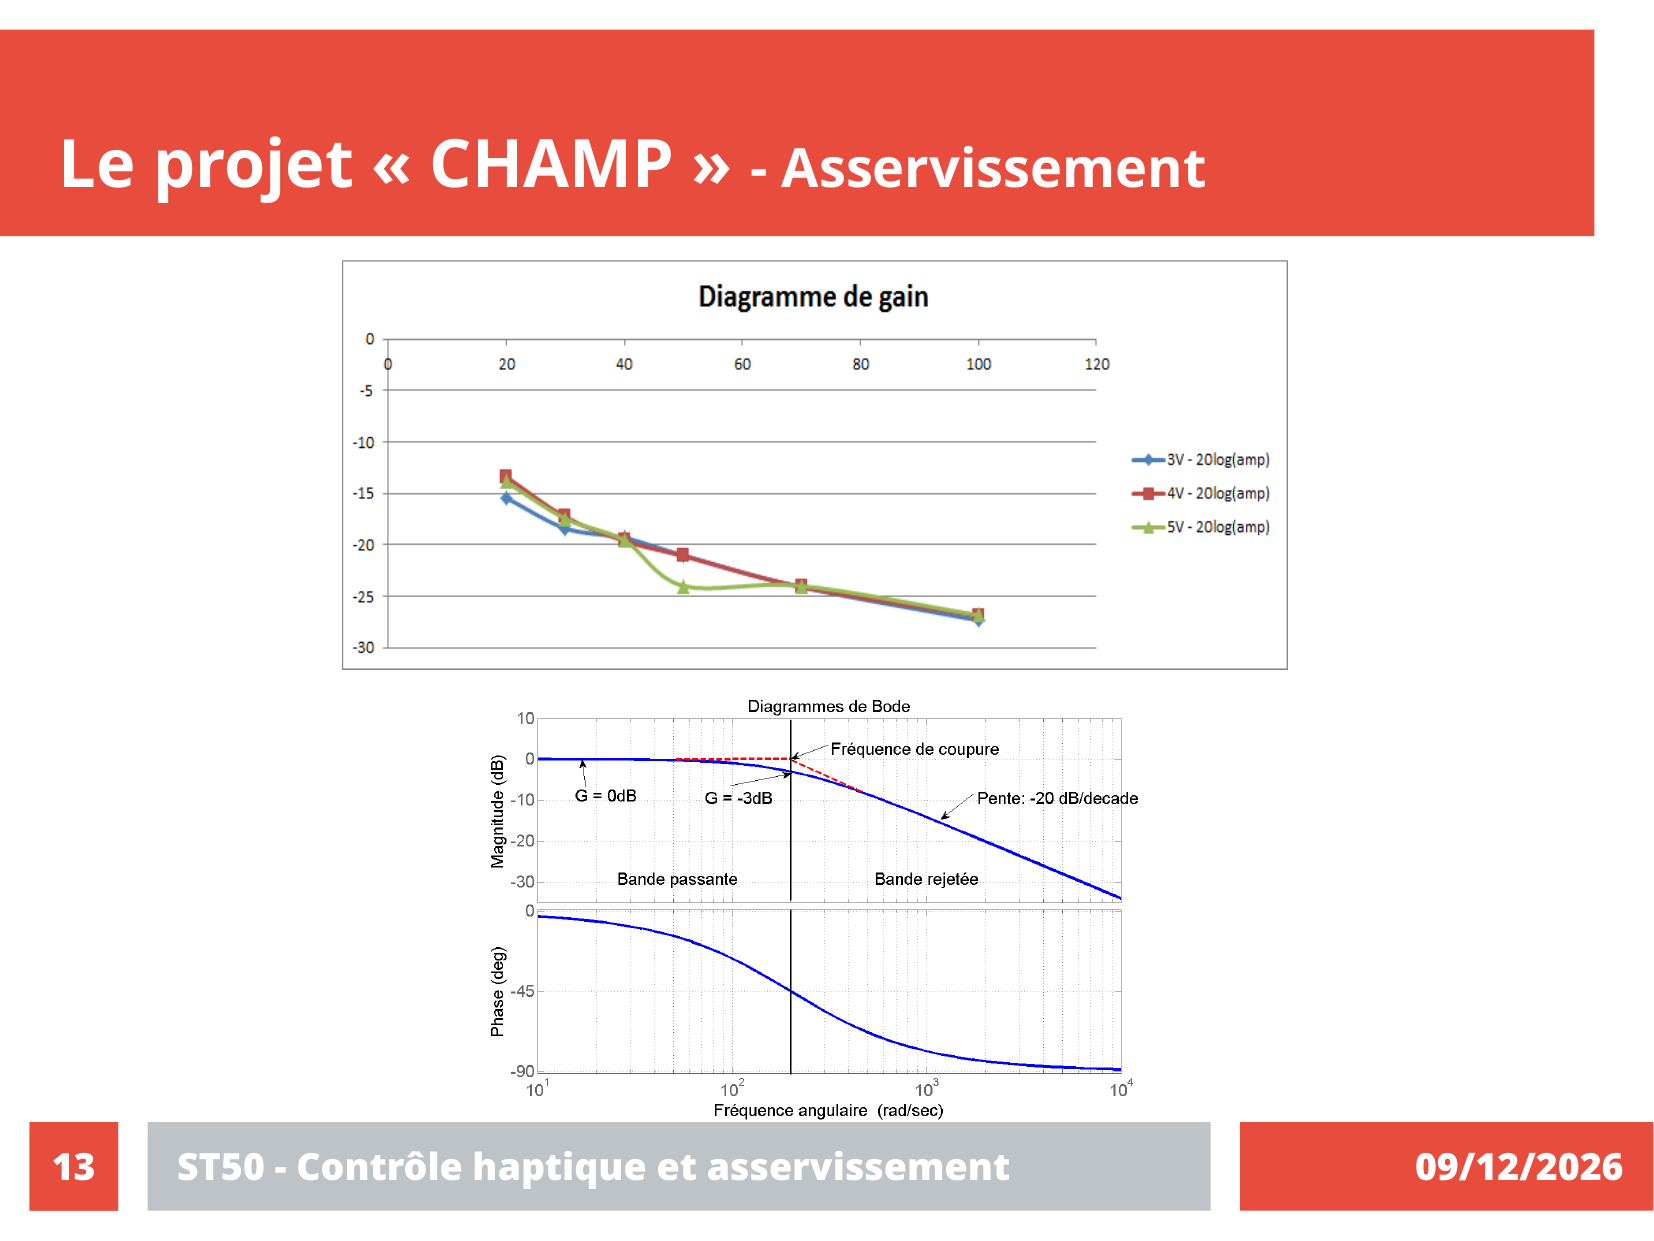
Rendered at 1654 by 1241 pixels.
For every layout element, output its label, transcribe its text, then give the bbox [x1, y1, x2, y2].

title Le projet « CHAMP » - Asservissement [59, 59, 1595, 207]
picture [342, 259, 1288, 670]
picture [431, 673, 1193, 1122]
